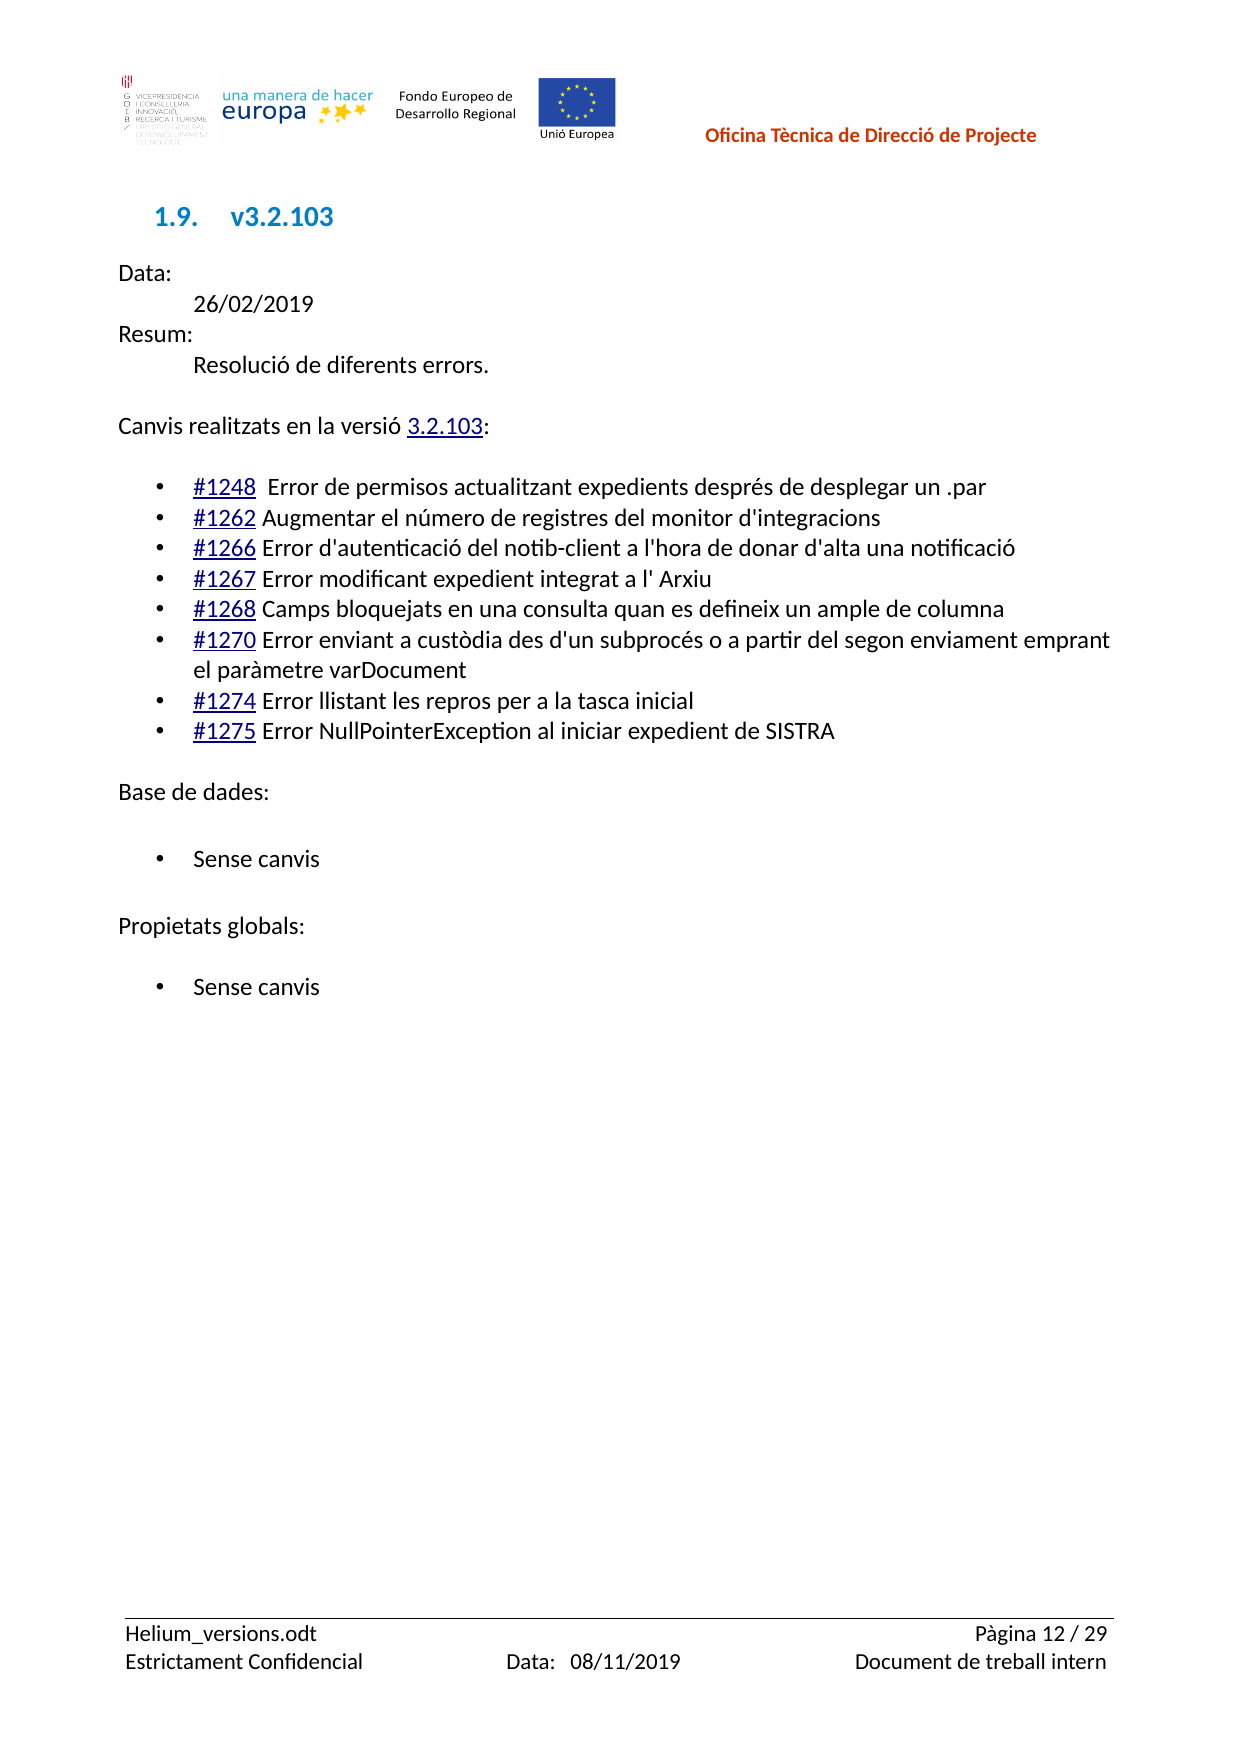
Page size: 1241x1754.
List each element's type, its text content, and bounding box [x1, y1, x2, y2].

picture [219, 73, 621, 147]
list Sense canvis [156, 971, 1122, 1002]
text Resolució de diferents errors. [118, 349, 1122, 380]
list #1267 Error modificant expedient integrat a l' Arxiu [156, 563, 1122, 593]
picture [118, 73, 213, 147]
list #1268 Camps bloquejats en una consulta quan es defineix un ample de columna [156, 593, 1122, 624]
text Base de dades: [118, 776, 1122, 807]
text Data: [118, 258, 1122, 288]
subtitle v3.2.103 [153, 198, 1122, 234]
list #1274 Error llistant les repros per a la tasca inicial [156, 685, 1122, 715]
list Sense canvis [156, 843, 1122, 874]
list #1275 Error NullPointerException al iniciar expedient de SISTRA [156, 715, 1122, 746]
text Resum: [118, 319, 1122, 349]
list #1248 Error de permisos actualitzant expedients després de desplegar un .par [156, 471, 1122, 502]
list #1266 Error d'autenticació del notib-client a l'hora de donar d'alta una notificació [156, 532, 1122, 563]
text Propietats globals: [118, 910, 1122, 941]
list #1262 Augmentar el número de registres del monitor d'integracions [156, 502, 1122, 532]
text 26/02/2019 [118, 288, 1122, 319]
list #1270 Error enviant a custòdia des d'un subprocés o a partir del segon enviament emprant el paràmetre varDocument [156, 624, 1122, 685]
text Canvis realitzats en la versió 3.2.103: [118, 410, 1122, 441]
